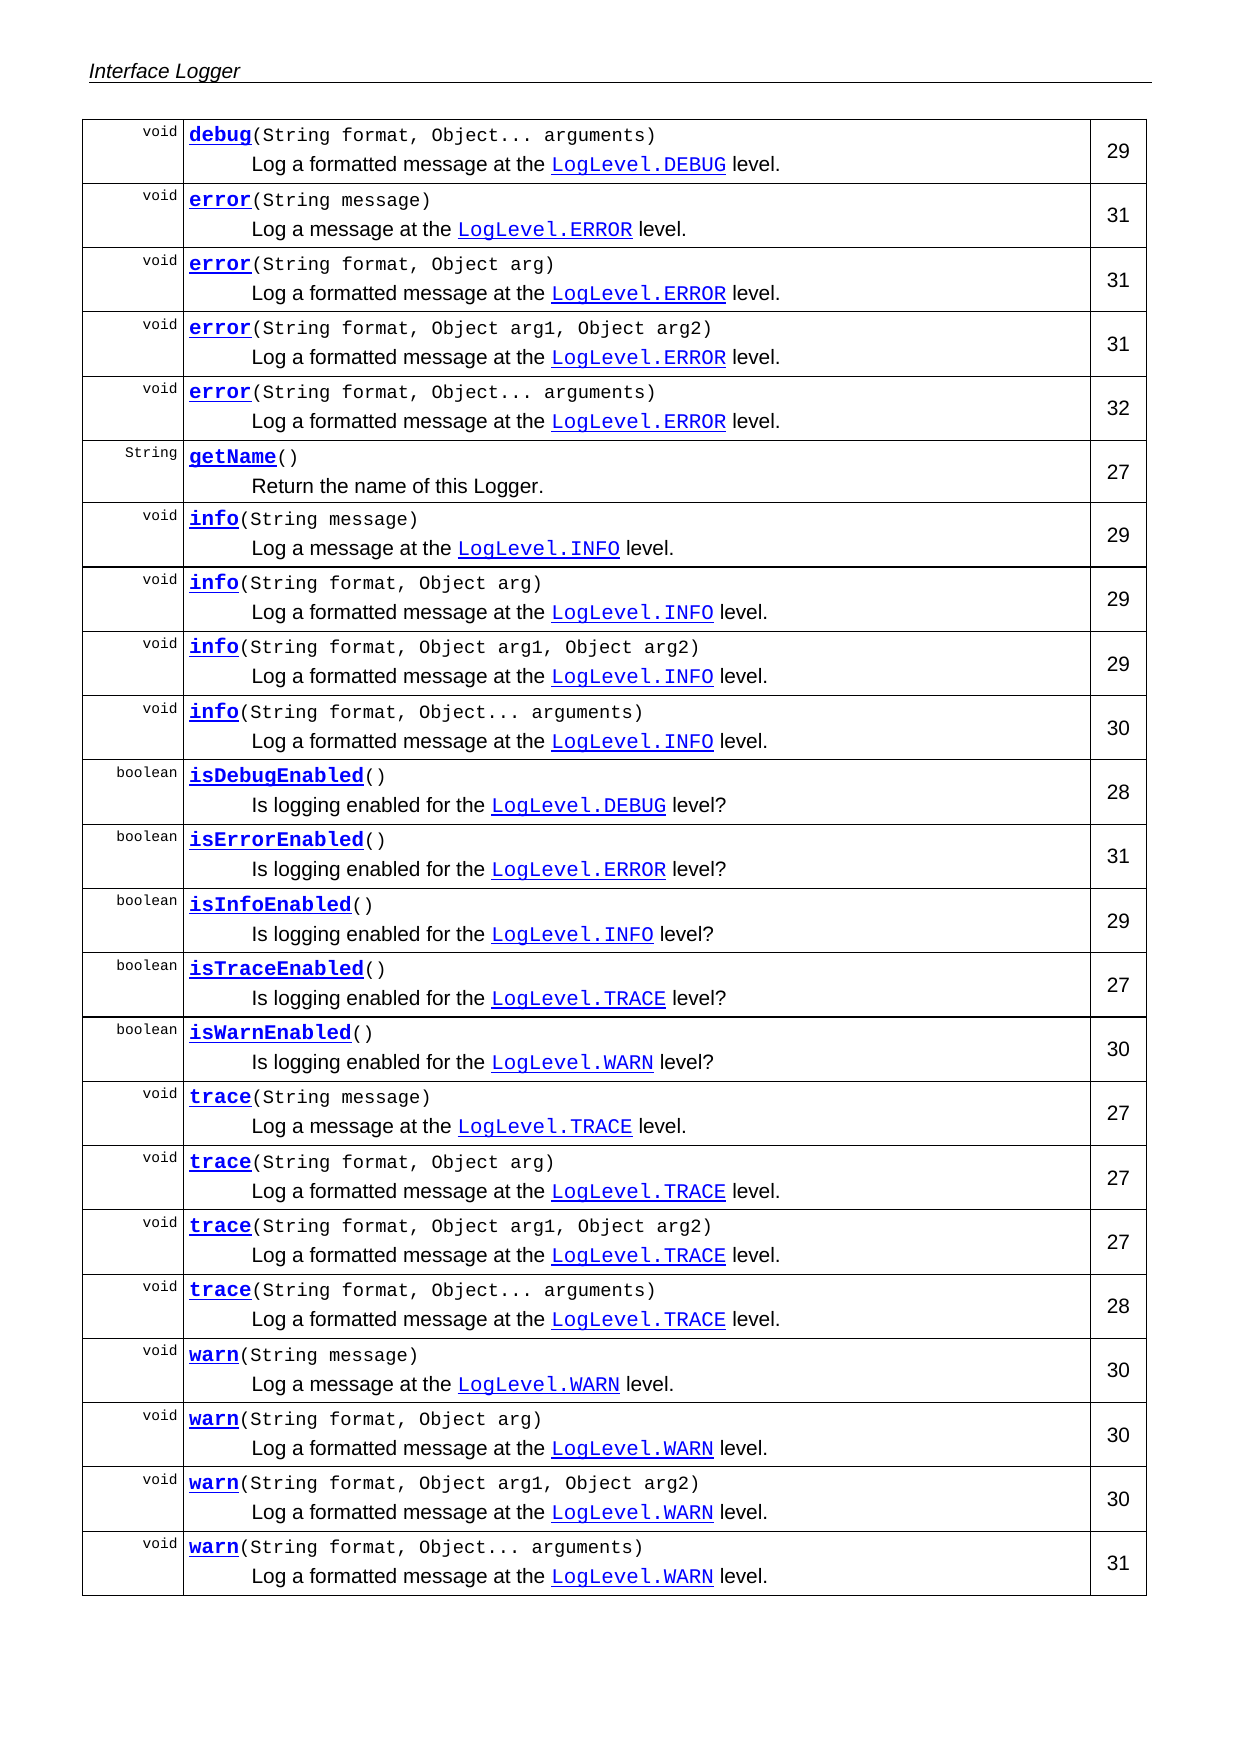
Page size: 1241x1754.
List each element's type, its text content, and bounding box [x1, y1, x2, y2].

table_cell 30 [1091, 696, 1146, 759]
table_cell 30 [1091, 1018, 1146, 1081]
table_cell 27 [1091, 1210, 1146, 1273]
table_cell boolean [83, 1018, 183, 1081]
table_cell isDebugEnabled() Is logging enabled for the LogLevel.DEBUG level? [184, 760, 1090, 823]
table_cell getName() Return the name of this Logger. [184, 441, 1090, 502]
table_cell boolean [83, 760, 183, 823]
table_cell error(String format, Object arg) Log a formatted message at the LogLevel.ERROR level. [184, 248, 1090, 311]
table_cell error(String format, Object arg1, Object arg2) Log a formatted message at the LogLevel.ERROR level. [184, 312, 1090, 376]
table_cell info(String format, Object... arguments) Log a formatted message at the LogLevel.INFO level. [184, 696, 1090, 759]
table_cell 29 [1091, 889, 1146, 952]
table_cell void [83, 1275, 183, 1338]
table_cell void [83, 1146, 183, 1209]
table_cell 32 [1091, 377, 1146, 440]
table_cell void [83, 312, 183, 376]
table_cell info(String message) Log a message at the LogLevel.INFO level. [184, 503, 1090, 566]
table_cell void [83, 1082, 183, 1145]
table_cell 28 [1091, 760, 1146, 823]
table_cell error(String message) Log a message at the LogLevel.ERROR level. [184, 184, 1090, 247]
table_cell void [83, 696, 183, 759]
table_cell 27 [1091, 441, 1146, 502]
table_cell warn(String format, Object arg1, Object arg2) Log a formatted message at the LogLevel.WARN level. [184, 1467, 1090, 1531]
table_cell trace(String format, Object arg) Log a formatted message at the LogLevel.TRACE level. [184, 1146, 1090, 1209]
table_cell 30 [1091, 1403, 1146, 1466]
table_cell void [83, 632, 183, 695]
table_cell void [83, 184, 183, 247]
table_cell warn(String format, Object... arguments) Log a formatted message at the LogLevel.WARN level. [184, 1532, 1090, 1595]
table_cell error(String format, Object... arguments) Log a formatted message at the LogLevel.ERROR level. [184, 377, 1090, 440]
table_cell void [83, 1210, 183, 1273]
table_cell 29 [1091, 632, 1146, 695]
table_cell boolean [83, 825, 183, 888]
table_cell 31 [1091, 312, 1146, 376]
table_cell 29 [1091, 568, 1146, 631]
table_cell void [83, 1467, 183, 1531]
table_cell 30 [1091, 1339, 1146, 1402]
table_cell String [83, 441, 183, 502]
table_cell 31 [1091, 248, 1146, 311]
table_cell trace(String format, Object... arguments) Log a formatted message at the LogLevel.TRACE level. [184, 1275, 1090, 1338]
table_cell isWarnEnabled() Is logging enabled for the LogLevel.WARN level? [184, 1018, 1090, 1081]
table_cell isErrorEnabled() Is logging enabled for the LogLevel.ERROR level? [184, 825, 1090, 888]
table_cell void [83, 1532, 183, 1595]
table_cell warn(String message) Log a message at the LogLevel.WARN level. [184, 1339, 1090, 1402]
table_cell info(String format, Object arg1, Object arg2) Log a formatted message at the LogLevel.INFO level. [184, 632, 1090, 695]
table_cell 27 [1091, 953, 1146, 1016]
table_cell 31 [1091, 184, 1146, 247]
table_cell trace(String message) Log a message at the LogLevel.TRACE level. [184, 1082, 1090, 1145]
table_cell void [83, 377, 183, 440]
table_cell void [83, 503, 183, 566]
table_cell 28 [1091, 1275, 1146, 1338]
table_cell boolean [83, 889, 183, 952]
table_cell isTraceEnabled() Is logging enabled for the LogLevel.TRACE level? [184, 953, 1090, 1016]
table_cell 30 [1091, 1467, 1146, 1531]
table_cell boolean [83, 953, 183, 1016]
table_cell void [83, 568, 183, 631]
table_cell debug(String format, Object... arguments) Log a formatted message at the LogLevel.DEBUG level. [184, 120, 1090, 183]
table_cell 31 [1091, 825, 1146, 888]
table_cell 27 [1091, 1082, 1146, 1145]
table_cell void [83, 248, 183, 311]
table_cell isInfoEnabled() Is logging enabled for the LogLevel.INFO level? [184, 889, 1090, 952]
table_cell 27 [1091, 1146, 1146, 1209]
table_cell trace(String format, Object arg1, Object arg2) Log a formatted message at the LogLevel.TRACE level. [184, 1210, 1090, 1273]
table_cell void [83, 1339, 183, 1402]
table_cell warn(String format, Object arg) Log a formatted message at the LogLevel.WARN level. [184, 1403, 1090, 1466]
table_cell void [83, 1403, 183, 1466]
table_cell 29 [1091, 120, 1146, 183]
table_cell 29 [1091, 503, 1146, 566]
table_cell void [83, 120, 183, 183]
table_cell 31 [1091, 1532, 1146, 1595]
table_cell info(String format, Object arg) Log a formatted message at the LogLevel.INFO level. [184, 568, 1090, 631]
